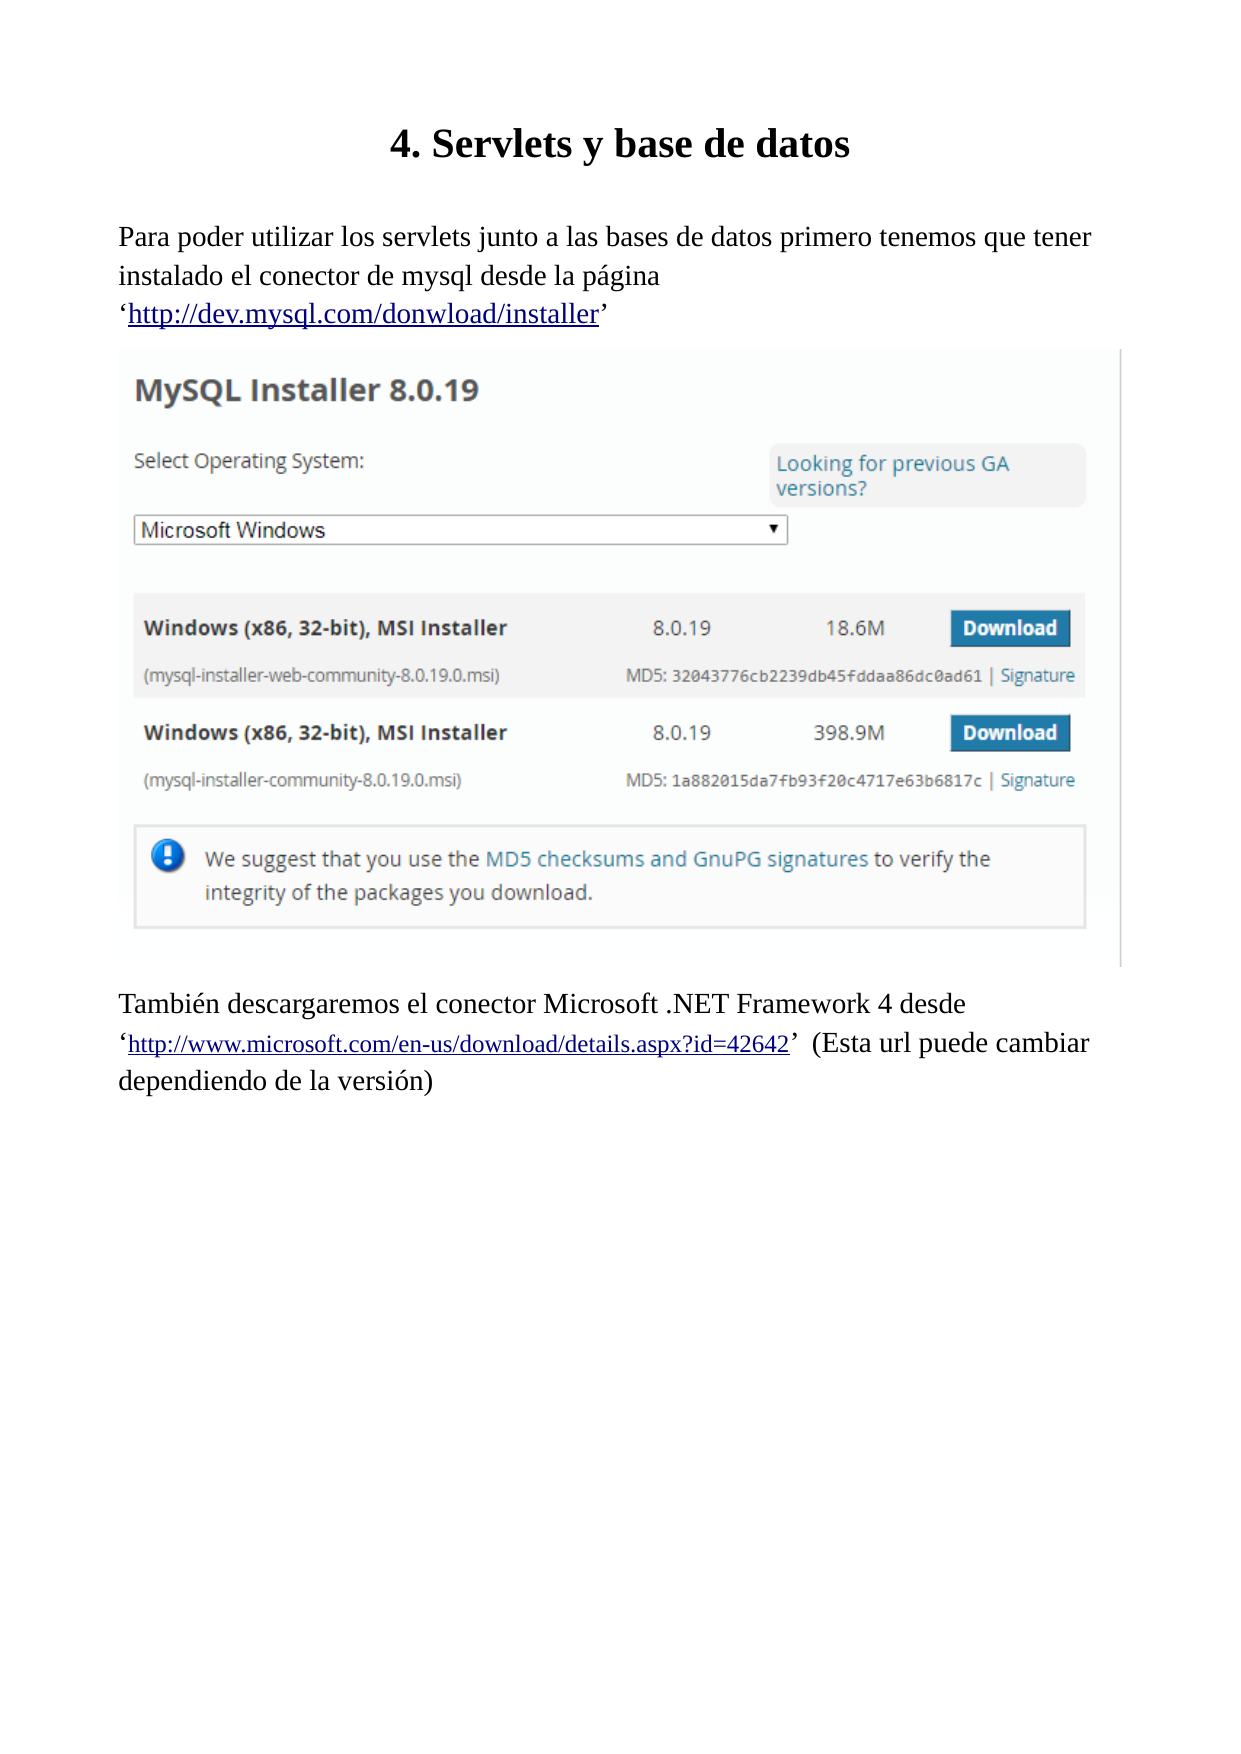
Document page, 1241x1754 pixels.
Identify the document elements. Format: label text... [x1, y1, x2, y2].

text Para poder utilizar los servlets junto a las bases de datos primero tenemos que tener instalado el conector de mysql desde la página ‘http://dev.mysql.com/donwload/installer’ [118, 219, 1122, 330]
text También descargaremos el conector Microsoft .NET Framework 4 desde ‘http://www.microsoft.com/en-us/download/details.aspx?id=42642’ (Esta url puede cambiar dependiendo de la versión) [118, 986, 1122, 1097]
text 4. Servlets y base de datos [118, 118, 1122, 166]
picture [118, 349, 1123, 967]
